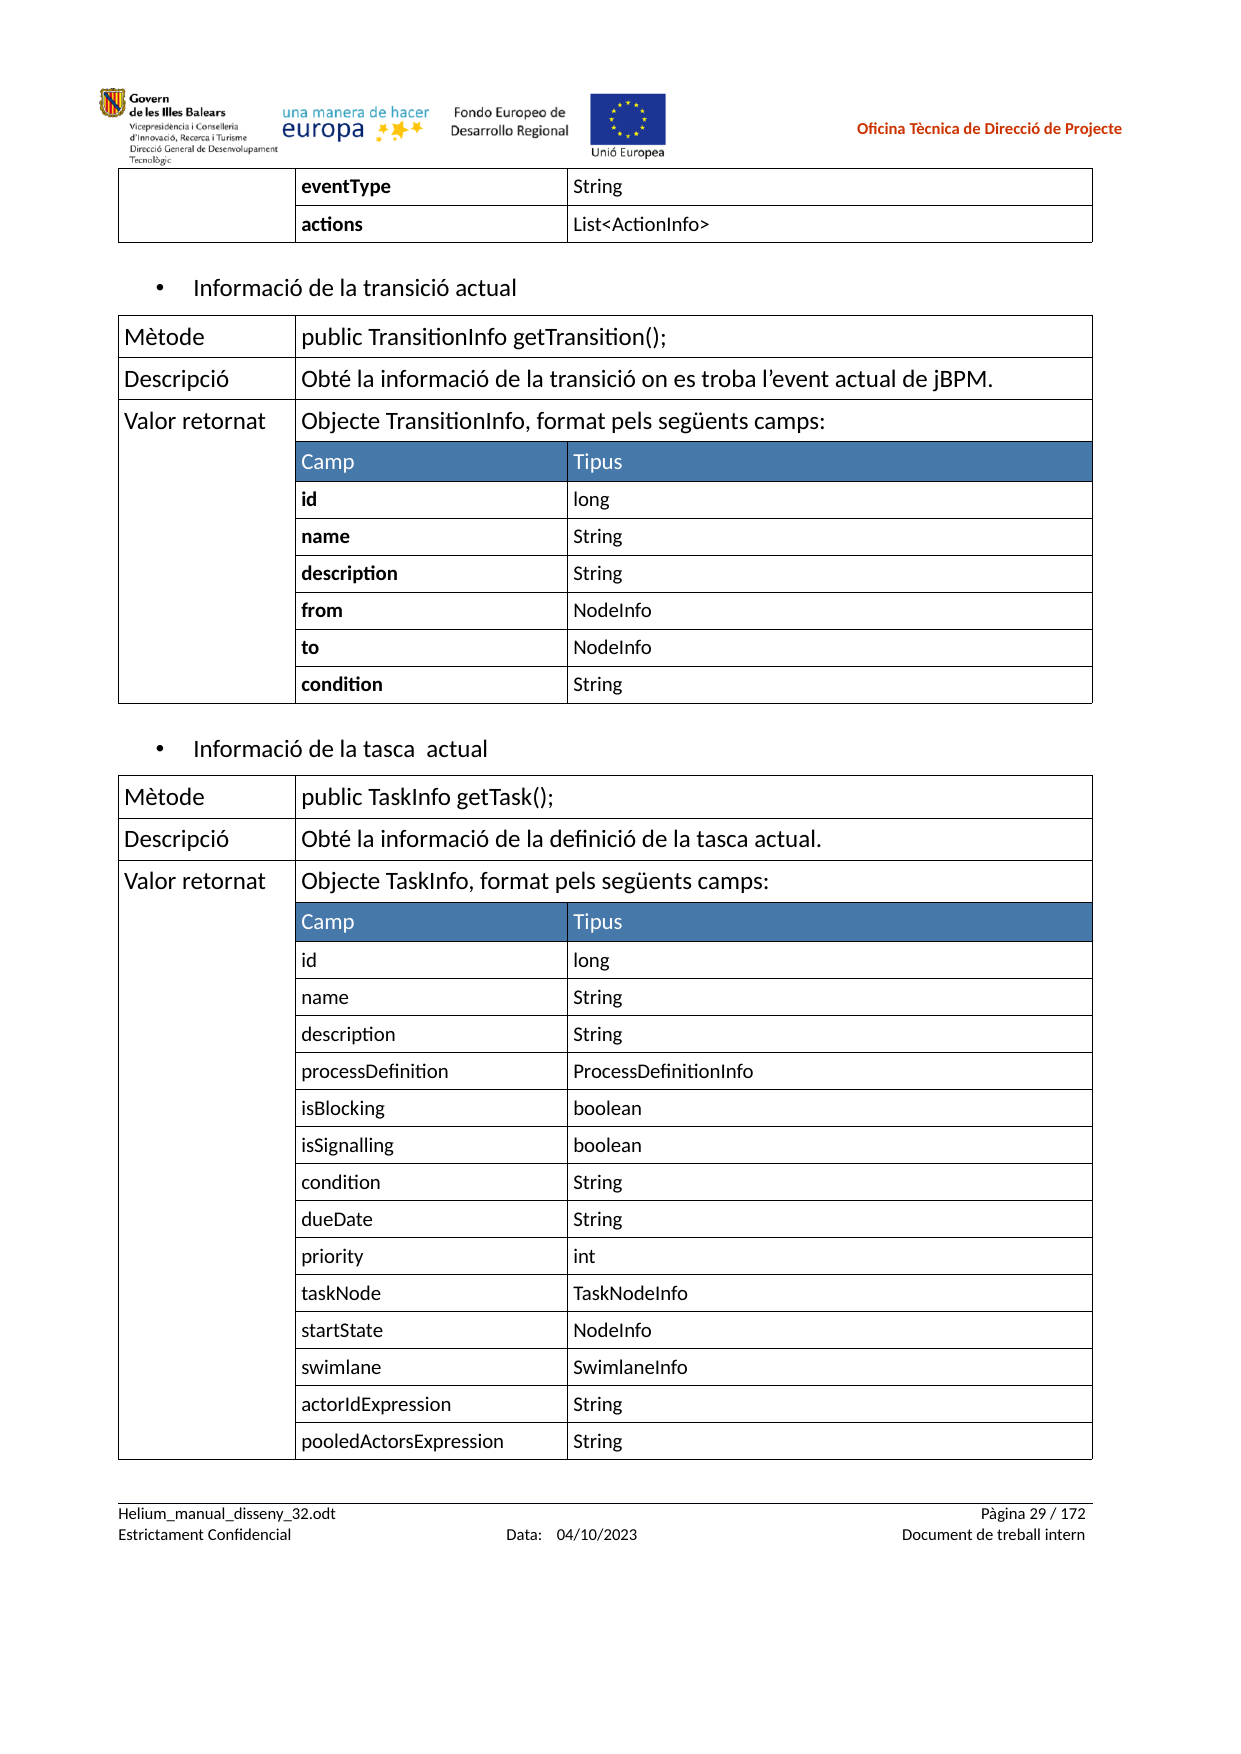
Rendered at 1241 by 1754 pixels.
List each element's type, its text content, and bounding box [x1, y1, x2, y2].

table_cell to [296, 630, 567, 666]
table_cell isSignalling [296, 1127, 567, 1163]
table_cell NodeInfo [568, 1312, 1092, 1348]
table_cell taskNode [296, 1275, 567, 1311]
table_cell swimlane [296, 1349, 567, 1385]
table_cell isBlocking [296, 1090, 567, 1126]
table_cell dueDate [296, 1201, 567, 1237]
table_cell startState [296, 1312, 567, 1348]
table_cell from [296, 593, 567, 628]
table_cell long [568, 942, 1092, 978]
table_cell int [568, 1238, 1092, 1274]
table_cell Camp [296, 442, 567, 481]
table_cell actions [296, 206, 567, 242]
table_cell processDefinition [296, 1053, 567, 1089]
table_cell Valor retornat [119, 861, 295, 1459]
table_cell name [296, 979, 567, 1015]
table_cell NodeInfo [568, 630, 1092, 666]
table_cell id [296, 942, 567, 978]
table_cell id [296, 482, 567, 518]
table_cell priority [296, 1238, 567, 1274]
table_cell condition [296, 667, 567, 702]
table_header public TransitionInfo getTransition(); [296, 316, 1092, 357]
list Informació de la transició actual [156, 272, 1122, 303]
table_cell String [568, 169, 1092, 205]
table_cell Camp [296, 903, 567, 941]
table_cell String [568, 519, 1092, 554]
table_cell Descripció [119, 819, 295, 859]
table_cell String [568, 979, 1092, 1015]
table_header Mètode [119, 316, 295, 357]
table_cell String [568, 1423, 1092, 1459]
table_cell pooledActorsExpression [296, 1423, 567, 1459]
table_cell Valor retornat [119, 400, 295, 702]
list Informació de la tasca actual [156, 733, 1122, 764]
table_header public TaskInfo getTask(); [296, 776, 1092, 817]
table_cell boolean [568, 1090, 1092, 1126]
table_cell boolean [568, 1127, 1092, 1163]
table_cell String [568, 556, 1092, 592]
table_header Mètode [119, 776, 295, 817]
table_cell description [296, 556, 567, 592]
table_cell SwimlaneInfo [568, 1349, 1092, 1385]
table_cell long [568, 482, 1092, 518]
table_cell String [568, 667, 1092, 702]
table_cell Tipus [568, 903, 1092, 941]
table_cell NodeInfo [568, 593, 1092, 628]
table_cell condition [296, 1164, 567, 1200]
table_cell Objecte TaskInfo, format pels següents camps: [296, 861, 1092, 902]
table_cell Objecte TransitionInfo, format pels següents camps: [296, 400, 1092, 441]
picture [99, 87, 668, 166]
table_cell ProcessDefinitionInfo [568, 1053, 1092, 1089]
table_cell Obté la informació de la transició on es troba l’event actual de jBPM. [296, 358, 1092, 399]
table_cell String [568, 1164, 1092, 1200]
table_cell actorIdExpression [296, 1386, 567, 1422]
table_cell Obté la informació de la definició de la tasca actual. [296, 819, 1092, 859]
table_cell String [568, 1386, 1092, 1422]
table_cell Descripció [119, 358, 295, 399]
table_cell TaskNodeInfo [568, 1275, 1092, 1311]
table_cell String [568, 1201, 1092, 1237]
table_cell Tipus [568, 442, 1092, 481]
table_cell name [296, 519, 567, 554]
table_cell String [568, 1016, 1092, 1052]
table_cell eventType [296, 169, 567, 205]
table_cell List<ActionInfo> [568, 206, 1092, 242]
table_cell description [296, 1016, 567, 1052]
